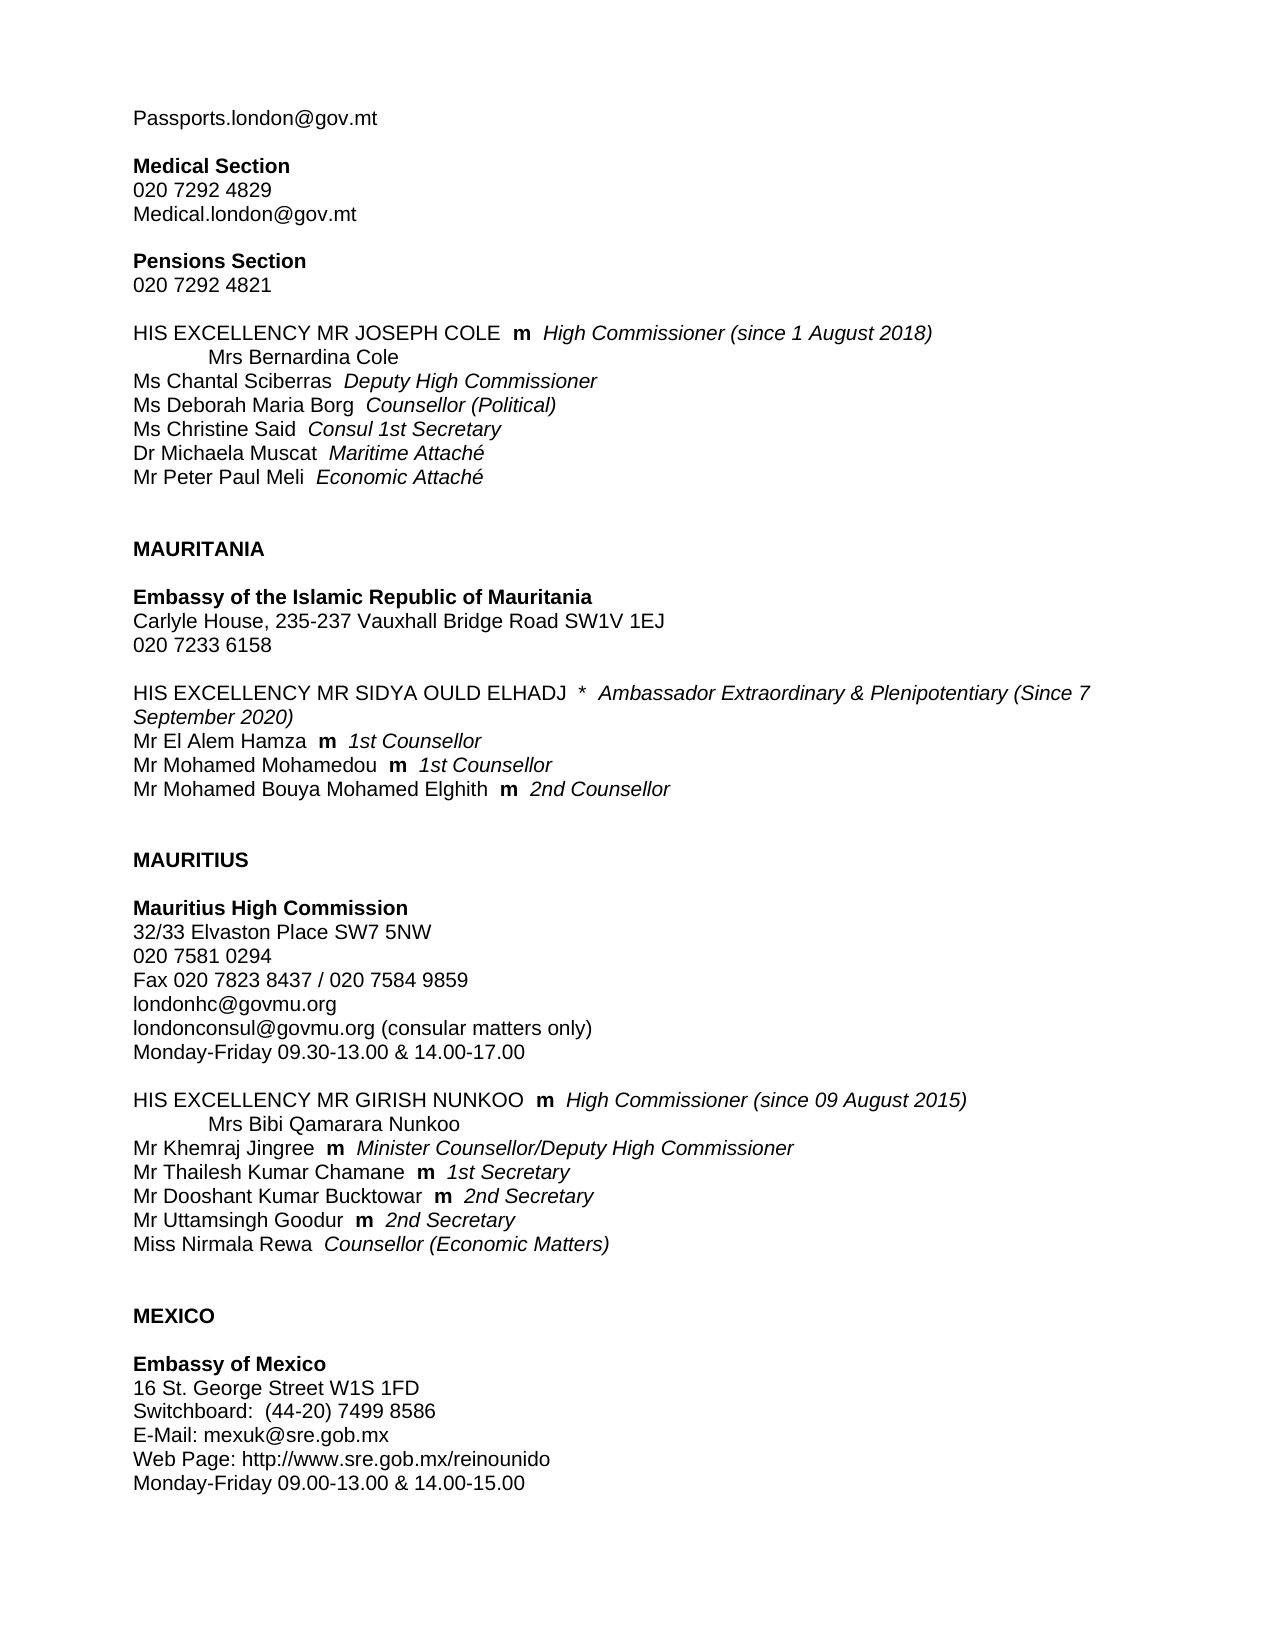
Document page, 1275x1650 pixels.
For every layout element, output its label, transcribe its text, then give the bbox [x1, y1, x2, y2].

text 020 7292 4829 [133, 177, 1181, 201]
text Mr Mohamed Bouya Mohamed Elghith m 2nd Counsellor [133, 776, 1181, 800]
text Dr Michaela Muscat Maritime Attaché [133, 441, 1181, 465]
text E-Mail: mexuk@sre.gob.mx [133, 1423, 1181, 1447]
text Switchboard: (44-20) 7499 8586 [133, 1399, 1181, 1423]
text Passports.london@gov.mt [133, 106, 1181, 129]
text Mauritius High Commission [133, 896, 1181, 920]
text Ms Deborah Maria Borg Counsellor (Political) [133, 393, 1181, 417]
text 020 7581 0294 [133, 944, 1181, 968]
text MEXICO [133, 1303, 1181, 1327]
text 020 7233 6158 [133, 633, 1181, 657]
text Mr Mohamed Mohamedou m 1st Counsellor [133, 752, 1181, 776]
text Carlyle House, 235-237 Vauxhall Bridge Road SW1V 1EJ [133, 609, 1181, 633]
text Monday-Friday 09.30-13.00 & 14.00-17.00 [133, 1040, 1181, 1064]
text Mr Dooshant Kumar Bucktowar m 2nd Secretary [133, 1184, 1181, 1208]
text Embassy of Mexico [133, 1351, 1181, 1375]
text Mr Uttamsingh Goodur m 2nd Secretary [133, 1208, 1181, 1232]
text MAURITIUS [133, 848, 1181, 872]
text Ms Christine Said Consul 1st Secretary [133, 417, 1181, 441]
text 16 St. George Street W1S 1FD [133, 1375, 1181, 1399]
text Medical.london@gov.mt [133, 201, 1181, 225]
text Ms Chantal Sciberras Deputy High Commissioner [133, 369, 1181, 393]
text Embassy of the Islamic Republic of Mauritania [133, 585, 1181, 609]
text Mr Khemraj Jingree m Minister Counsellor/Deputy High Commissioner [133, 1136, 1181, 1160]
text Mrs Bibi Qamarara Nunkoo [133, 1112, 1181, 1136]
text londonhc@govmu.org [133, 992, 1181, 1016]
text MAURITANIA [133, 537, 1181, 561]
text HIS EXCELLENCY MR JOSEPH COLE m High Commissioner (since 1 August 2018) [133, 321, 1181, 345]
text HIS EXCELLENCY MR GIRISH NUNKOO m High Commissioner (since 09 August 2015) [133, 1088, 1181, 1112]
text HIS EXCELLENCY MR SIDYA OULD ELHADJ * Ambassador Extraordinary & Plenipotentiary (Since 7 September 2020) [133, 681, 1181, 728]
text Mr Thailesh Kumar Chamane m 1st Secretary [133, 1160, 1181, 1184]
text Web Page: http://www.sre.gob.mx/reinounido [133, 1447, 1181, 1471]
text Medical Section [133, 153, 1181, 177]
text Fax 020 7823 8437 / 020 7584 9859 [133, 968, 1181, 992]
text londonconsul@govmu.org (consular matters only) [133, 1016, 1181, 1040]
text Mr El Alem Hamza m 1st Counsellor [133, 728, 1181, 752]
text Miss Nirmala Rewa Counsellor (Economic Matters) [133, 1232, 1181, 1256]
text Pensions Section [133, 249, 1181, 273]
text Mrs Bernardina Cole [133, 345, 1181, 369]
text 020 7292 4821 [133, 273, 1181, 297]
text Monday-Friday 09.00-13.00 & 14.00-15.00 [133, 1471, 1181, 1495]
text Mr Peter Paul Meli Economic Attaché [133, 465, 1181, 489]
text 32/33 Elvaston Place SW7 5NW [133, 920, 1181, 944]
